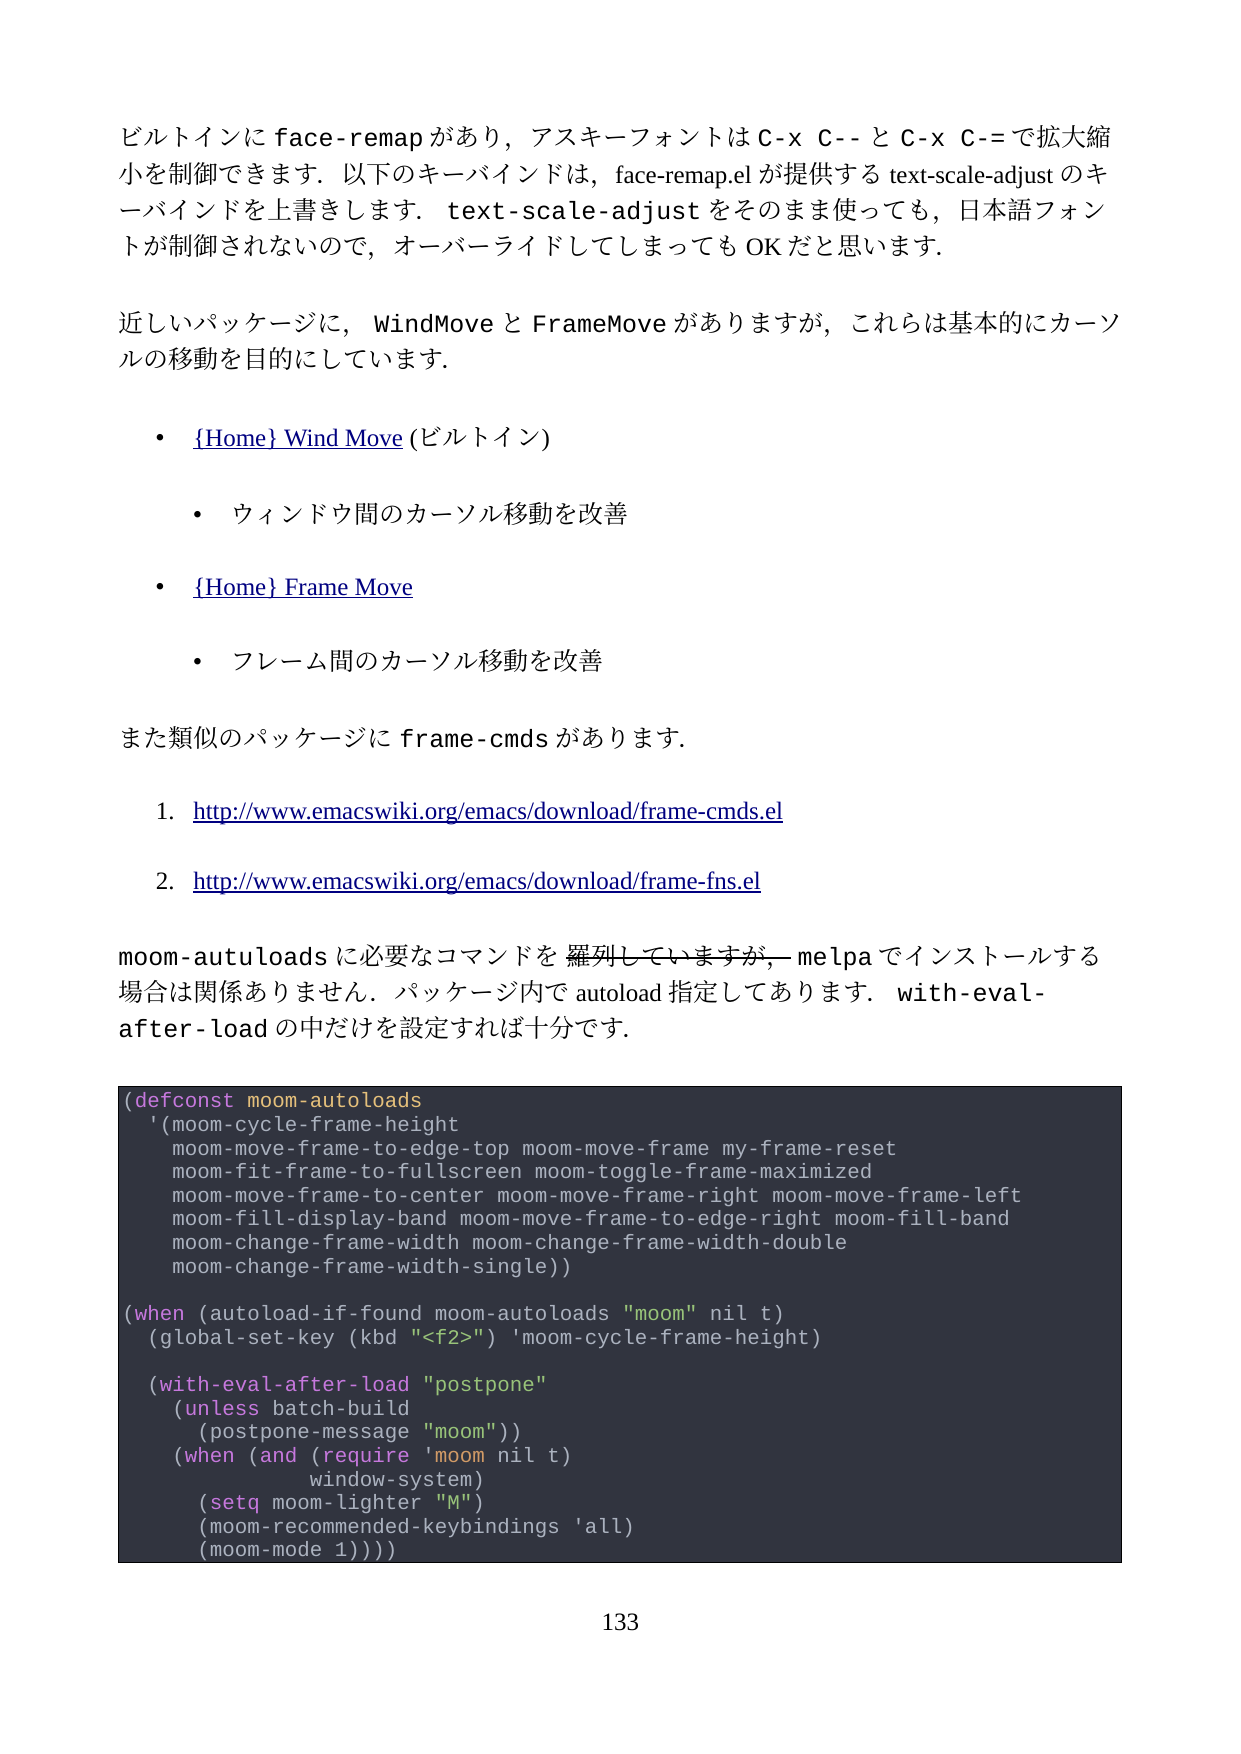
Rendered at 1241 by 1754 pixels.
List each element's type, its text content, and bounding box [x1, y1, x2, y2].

list フレーム間のカーソル移動を改善 [193, 642, 1122, 706]
list ウィンドウ間のカーソル移動を改善 [193, 494, 1122, 559]
text (with-eval-after-load "postpone" [119, 1370, 1121, 1394]
text (global-set-key (kbd "<f2>") 'moom-cycle-frame-height) [119, 1323, 1121, 1346]
text (unless batch-build [119, 1394, 1121, 1417]
text '(moom-cycle-frame-height [119, 1110, 1121, 1133]
list {Home} Frame Move [156, 572, 1122, 629]
text 近しいパッケージに， WindMove と FrameMove がありますが，これらは基本的にカーソルの移動を目的にしています． [118, 304, 1122, 405]
text moom-autuloads に必要なコマンドを 羅列していますが， melpa でインストールする場合は関係ありません．パッケージ内で autoload 指定してあります． with-eval-after-load の中だけを設定すれば十分です． [118, 936, 1122, 1074]
text (when (and (require 'moom nil t) [119, 1441, 1121, 1464]
text moom-fill-display-band moom-move-frame-to-edge-right moom-fill-band [119, 1204, 1121, 1228]
text (moom-mode 1)))) [119, 1536, 1121, 1562]
list http://www.emacswiki.org/emacs/download/frame-cmds.el [156, 796, 1122, 854]
text ビルトインに face-remap があり，アスキーフォントは C-x C-- と C-x C-= で拡大縮小を制御できます．以下のキーバインドは，face-remap.el が提供する text-scale-adjust のキーバインドを上書きします． text-scale-adjust をそのまま使っても，日本語フォントが制御されないので，オーバーライドしてしまってもOKだと思います． [118, 118, 1122, 291]
text (when (autoload-if-found moom-autoloads "moom" nil t) [119, 1299, 1121, 1323]
text (setq moom-lighter "M") [119, 1488, 1121, 1512]
text moom-move-frame-to-edge-top moom-move-frame my-frame-reset [119, 1133, 1121, 1157]
list http://www.emacswiki.org/emacs/download/frame-fns.el [156, 866, 1122, 924]
text moom-move-frame-to-center moom-move-frame-right moom-move-frame-left [119, 1181, 1121, 1204]
text moom-change-frame-width-single)) [119, 1252, 1121, 1275]
list {Home} Wind Move (ビルトイン) [156, 417, 1122, 482]
text また類似のパッケージに frame-cmds があります． [118, 719, 1122, 784]
text (defconst moom-autoloads [119, 1087, 1121, 1110]
text moom-fit-frame-to-fullscreen moom-toggle-frame-maximized [119, 1157, 1121, 1181]
text window-system) [119, 1464, 1121, 1488]
text (postpone-message "moom")) [119, 1417, 1121, 1441]
text (moom-recommended-keybindings 'all) [119, 1512, 1121, 1536]
text moom-change-frame-width moom-change-frame-width-double [119, 1228, 1121, 1252]
